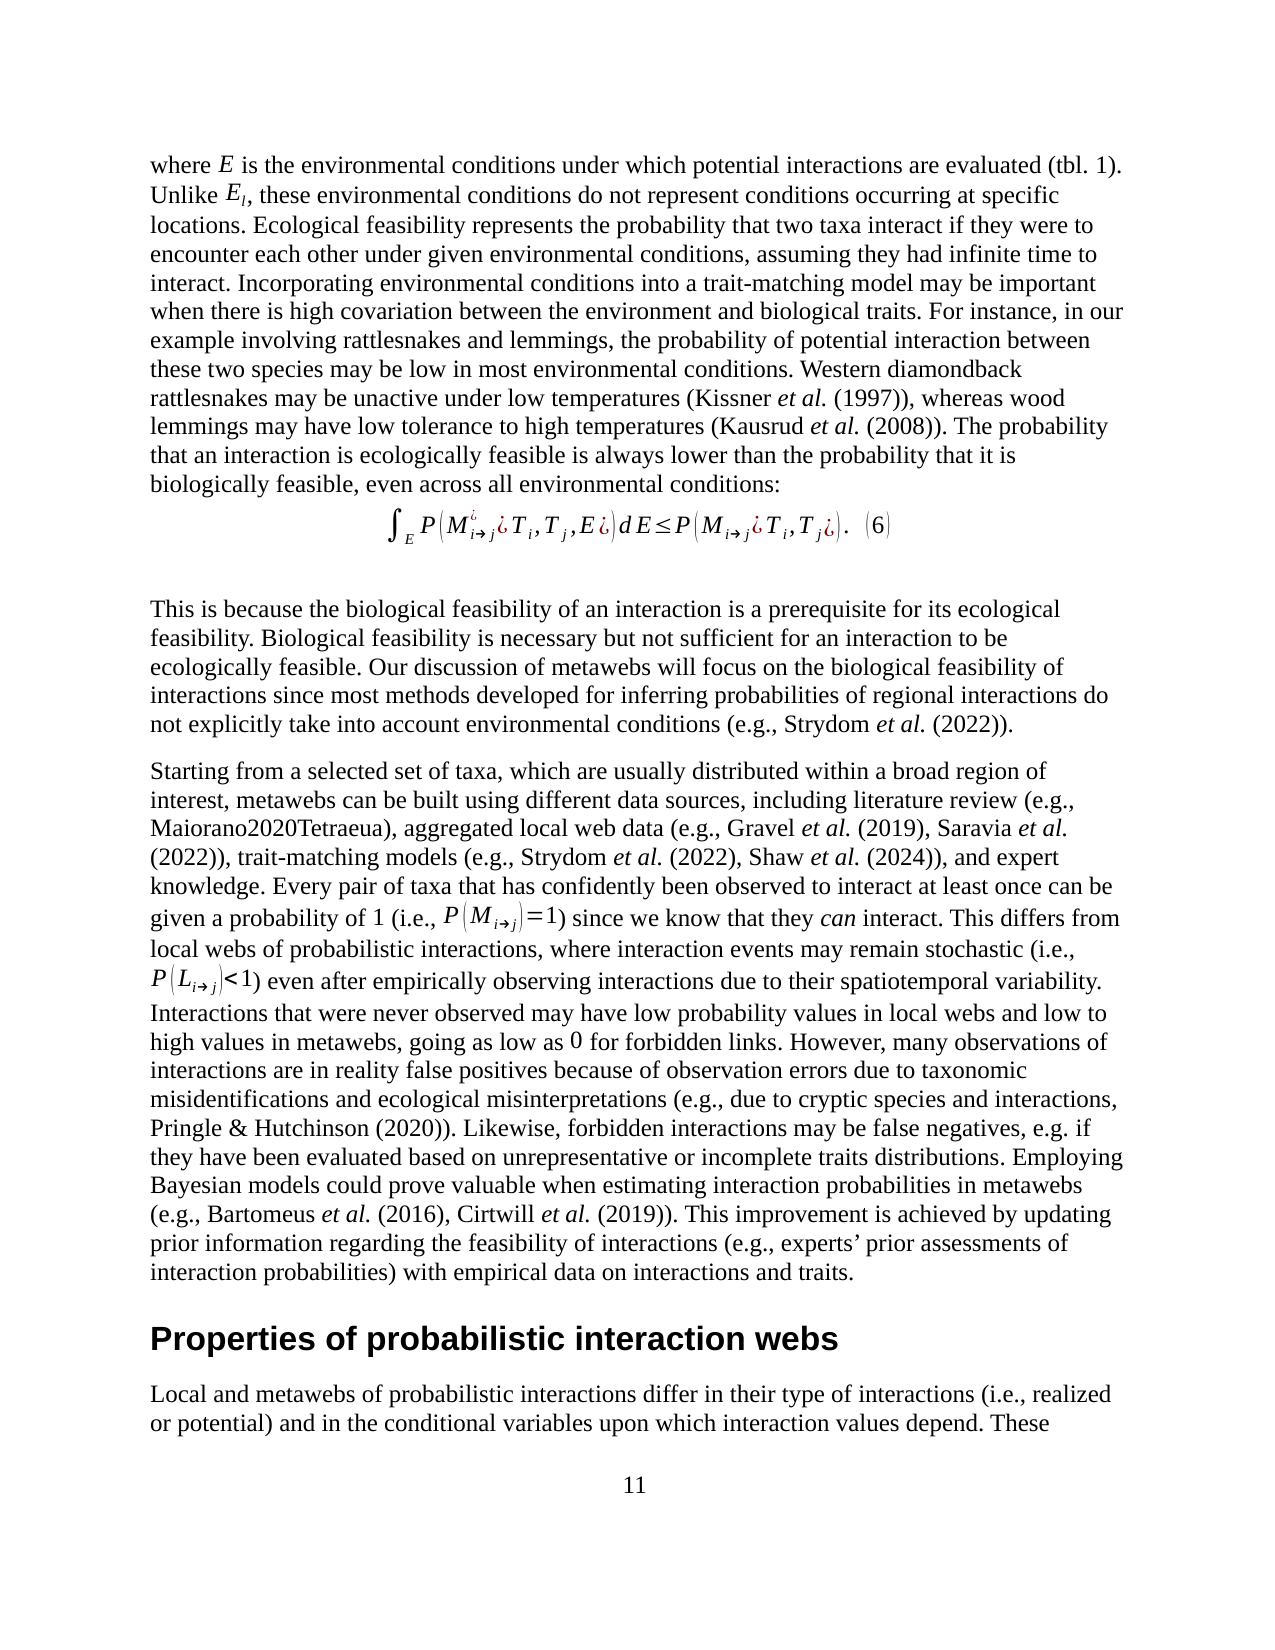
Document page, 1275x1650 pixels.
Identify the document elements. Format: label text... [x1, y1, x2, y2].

subtitle Properties of probabilistic interaction webs [150, 1319, 1125, 1358]
text Starting from a selected set of taxa, which are usually distributed within a broad region of interest, metawebs can be built using different data sources, including literature review (e.g., Maiorano2020Tetraeua), aggregated local web data (e.g., Gravel et al. (2019), Saravia et al. (2022)), trait-matching models (e.g., Strydom et al. (2022), Shaw et al. (2024)), and expert knowledge. Every pair of taxa that has confidently been observed to interact at least once can be given a probability of (i.e., ) since we know that they can interact. This differs from local webs of probabilistic interactions, where interaction events may remain stochastic (i.e., ) even after empirically observing interactions due to their spatiotemporal variability. Interactions that were never observed may have low probability values in local webs and low to high values in metawebs, going as low as for forbidden links. However, many observations of interactions are in reality false positives because of observation errors due to taxonomic misidentifications and ecological misinterpretations (e.g., due to cryptic species and interactions, Pringle & Hutchinson (2020)). Likewise, forbidden interactions may be false negatives, e.g. if they have been evaluated based on unrepresentative or incomplete traits distributions. Employing Bayesian models could prove valuable when estimating interaction probabilities in metawebs (e.g., Bartomeus et al. (2016), Cirtwill et al. (2019)). This improvement is achieved by updating prior information regarding the feasibility of interactions (e.g., experts’ prior assessments of interaction probabilities) with empirical data on interactions and traits. [150, 756, 1125, 1285]
text Local and metawebs of probabilistic interactions differ in their type of interactions (i.e., realized or potential) and in the conditional variables upon which interaction values depend. These [150, 1379, 1125, 1437]
text where is the environmental conditions under which potential interactions are evaluated (tbl. 1). Unlike , these environmental conditions do not represent conditions occurring at specific locations. Ecological feasibility represents the probability that two taxa interact if they were to encounter each other under given environmental conditions, assuming they had infinite time to interact. Incorporating environmental conditions into a trait-matching model may be important when there is high covariation between the environment and biological traits. For instance, in our example involving rattlesnakes and lemmings, the probability of potential interaction between these two species may be low in most environmental conditions. Western diamondback rattlesnakes may be unactive under low temperatures (Kissner et al. (1997)), whereas wood lemmings may have low tolerance to high temperatures (Kausrud et al. (2008)). The probability that an interaction is ecologically feasible is always lower than the probability that it is biologically feasible, even across all environmental conditions: [150, 150, 1125, 498]
text This is because the biological feasibility of an interaction is a prerequisite for its ecological feasibility. Biological feasibility is necessary but not sufficient for an interaction to be ecologically feasible. Our discussion of metawebs will focus on the biological feasibility of interactions since most methods developed for inferring probabilities of regional interactions do not explicitly take into account environmental conditions (e.g., Strydom et al. (2022)). [150, 594, 1125, 738]
